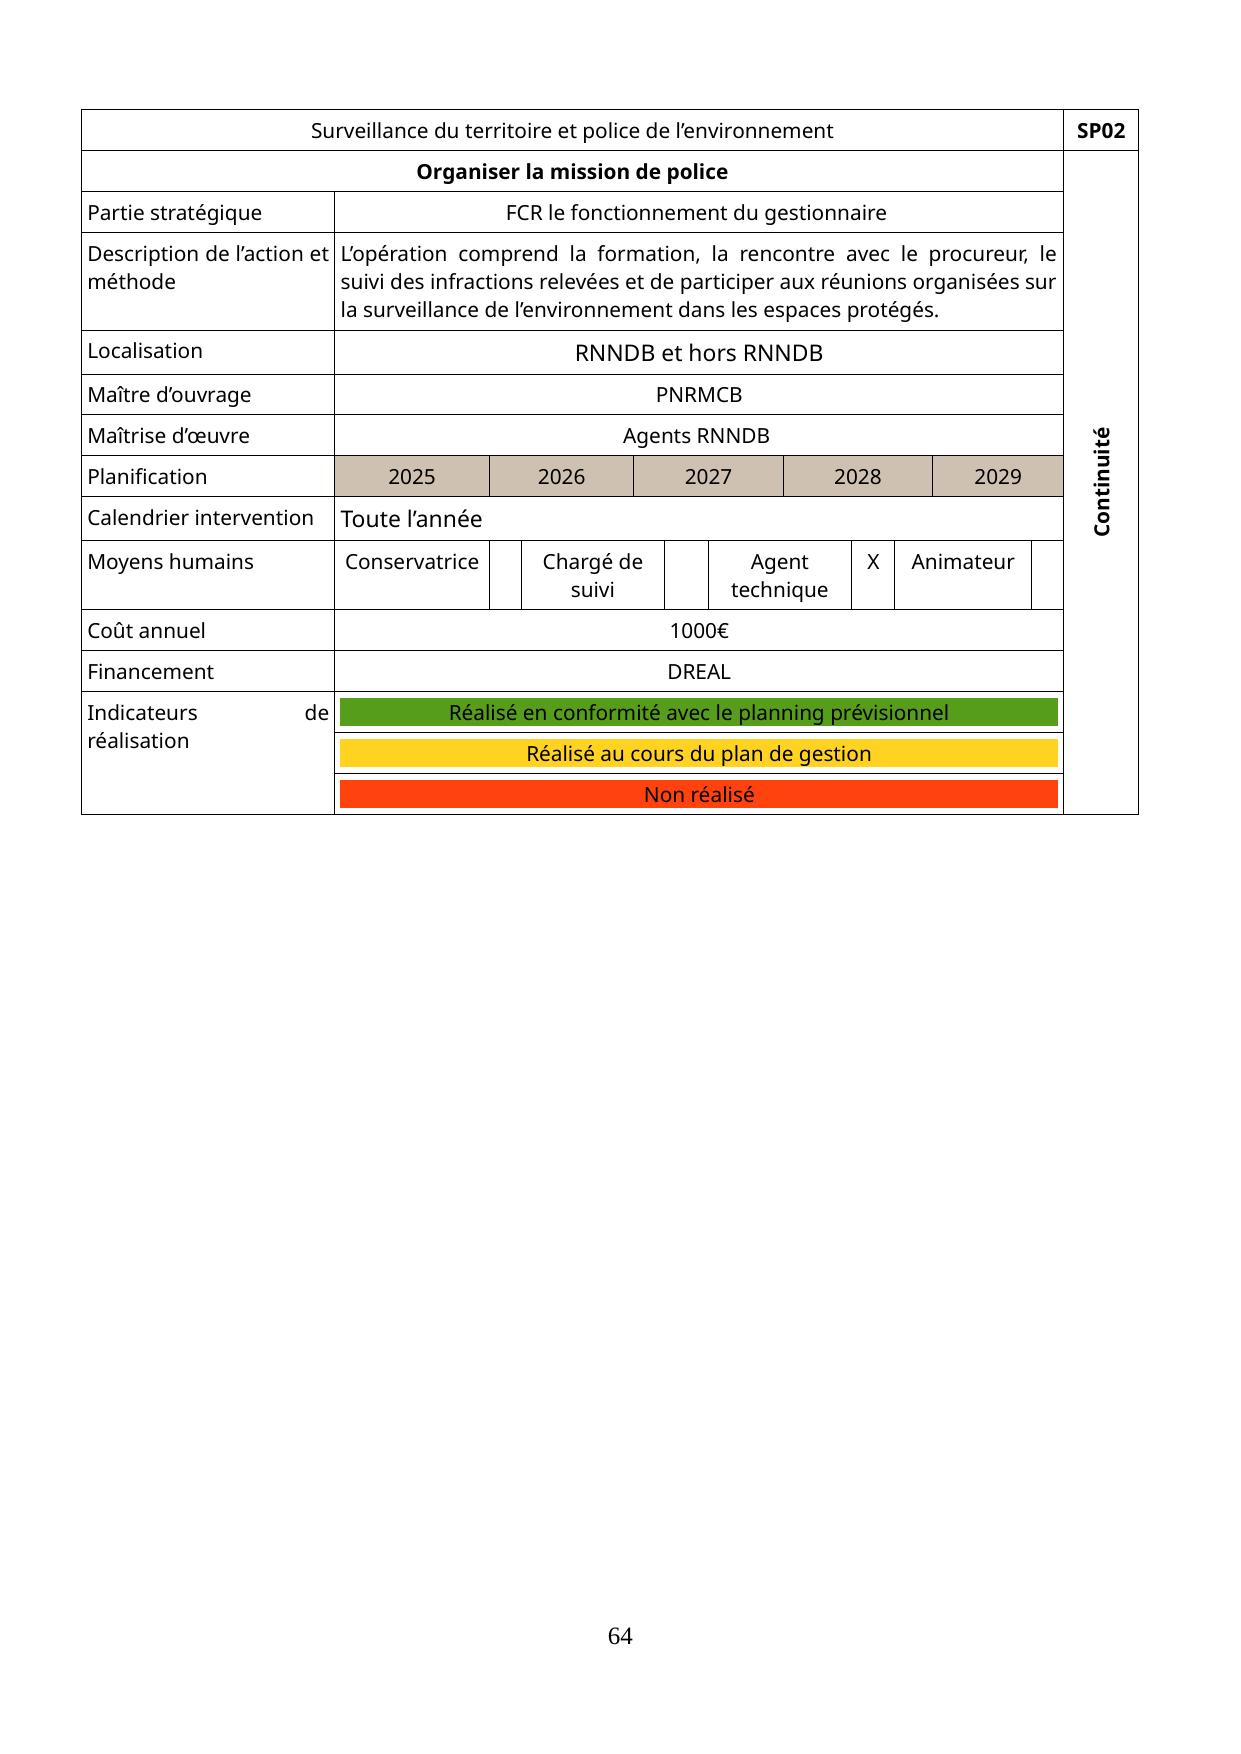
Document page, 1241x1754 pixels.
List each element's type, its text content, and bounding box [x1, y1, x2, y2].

table_cell Moyens humains [82, 541, 334, 609]
table_cell PNRMCB [335, 375, 1063, 414]
table_cell Calendrier intervention [82, 497, 334, 540]
table_cell Localisation [82, 331, 334, 373]
table_cell Agents RNNDB [335, 415, 1063, 455]
table_cell Continuité [1064, 151, 1138, 814]
table_cell Description de l’action et méthode [82, 233, 334, 330]
table_header Surveillance du territoire et police de l’environnement [82, 110, 1063, 150]
table_cell Réalisé en conformité avec le planning prévisionnel [335, 692, 1063, 732]
table_cell 2025 [335, 456, 489, 496]
table_cell 2028 [784, 456, 932, 496]
table_cell [490, 541, 521, 609]
table_cell 2027 [634, 456, 783, 496]
table_cell 1000€ [335, 610, 1063, 650]
table_cell Non réalisé [335, 774, 1063, 814]
table_header SP02 [1064, 110, 1138, 150]
table_cell Maître d’ouvrage [82, 375, 334, 414]
table_cell Organiser la mission de police [82, 151, 1063, 191]
table_cell Planification [82, 456, 334, 496]
table_cell Maîtrise d’œuvre [82, 415, 334, 455]
table_cell 2026 [490, 456, 633, 496]
table_cell [1032, 541, 1063, 609]
table_cell Chargé de suivi [522, 541, 664, 609]
table_cell [665, 541, 708, 609]
table_cell Partie stratégique [82, 192, 334, 232]
table_cell DREAL [335, 651, 1063, 691]
table_cell Conservatrice [335, 541, 489, 609]
table_cell Réalisé au cours du plan de gestion [335, 733, 1063, 773]
table_cell X [852, 541, 894, 609]
table_cell Financement [82, 651, 334, 691]
table_cell Animateur [895, 541, 1031, 609]
table_cell Coût annuel [82, 610, 334, 650]
table_cell FCR le fonctionnement du gestionnaire [335, 192, 1063, 232]
table_cell L’opération comprend la formation, la rencontre avec le procureur, le suivi des infractions relevées et de participer aux réunions organisées sur la surveillance de l’environnement dans les espaces protégés. [335, 233, 1063, 330]
table_cell Toute l’année [335, 497, 1063, 540]
table_cell 2029 [933, 456, 1063, 496]
table_cell Indicateurs de réalisation [82, 692, 334, 814]
table_cell RNNDB et hors RNNDB [335, 331, 1063, 373]
table_cell Agent technique [709, 541, 851, 609]
